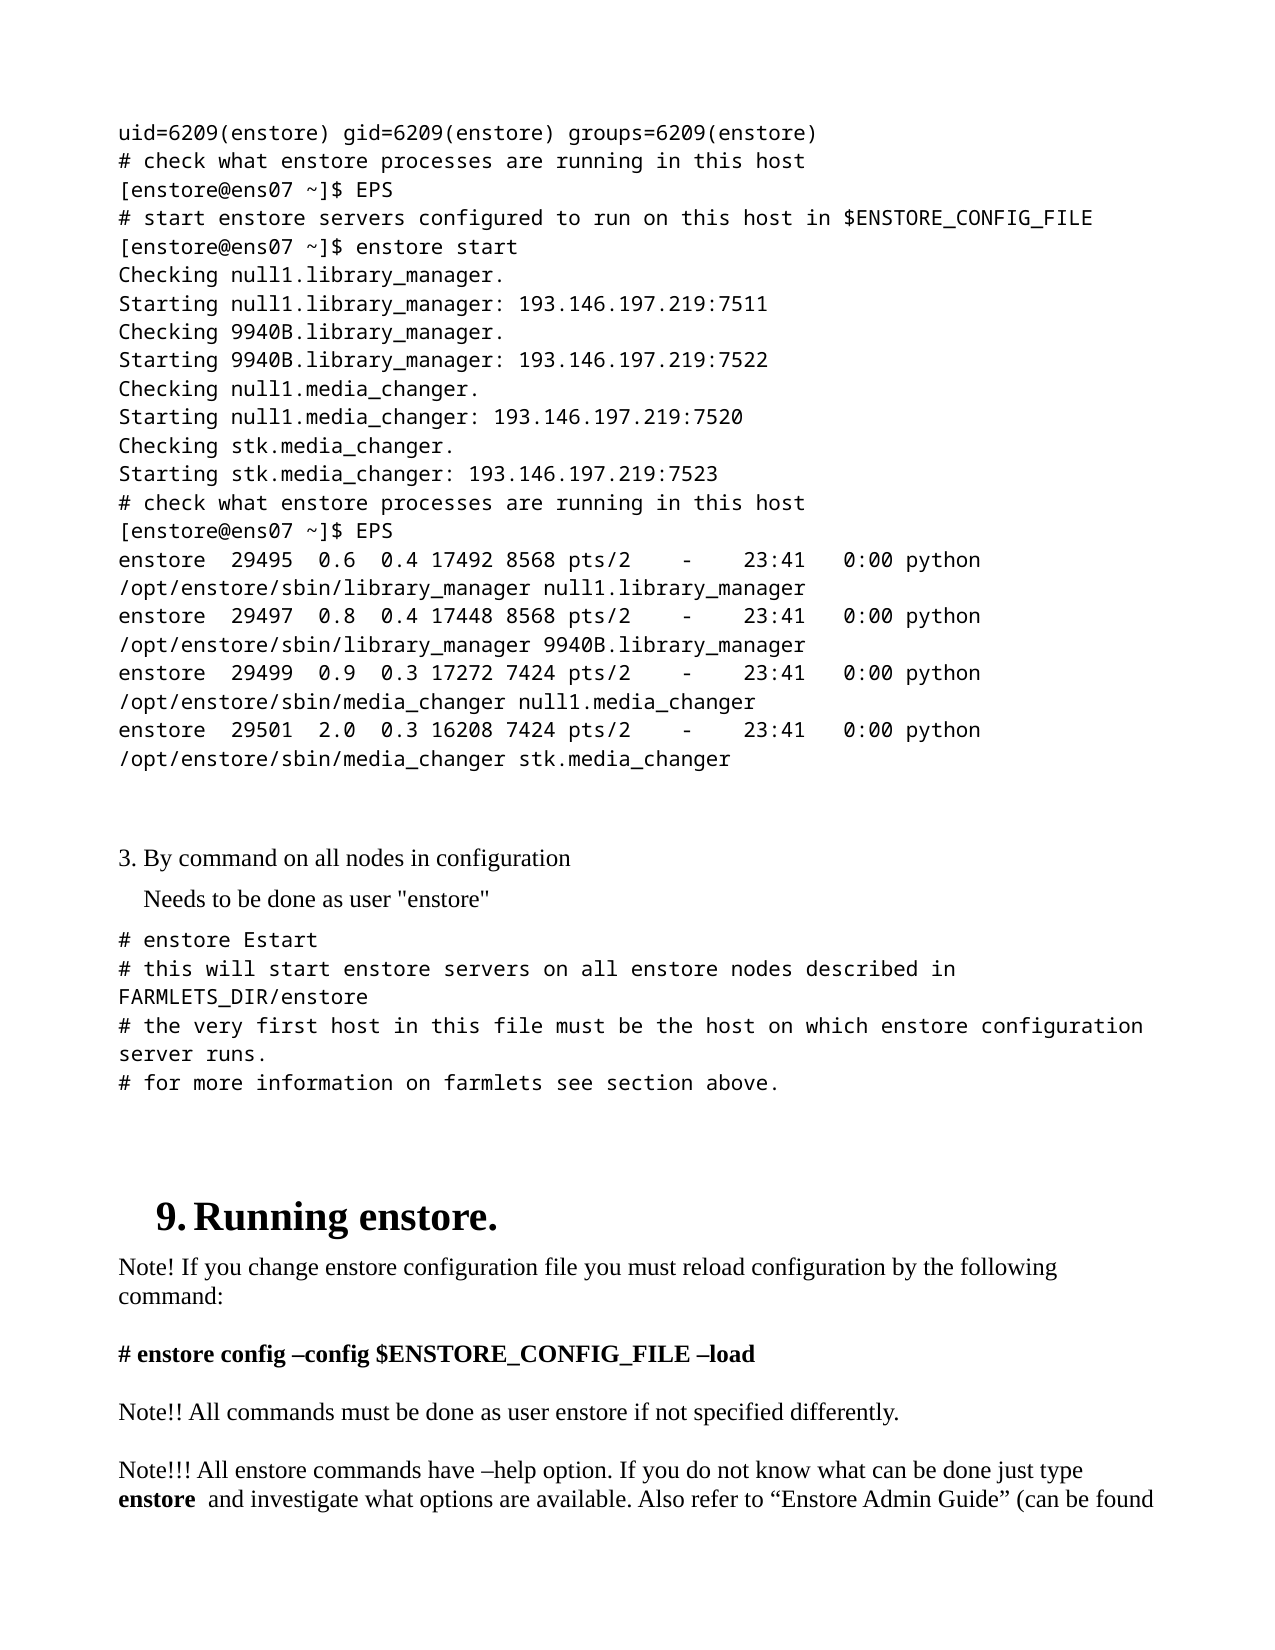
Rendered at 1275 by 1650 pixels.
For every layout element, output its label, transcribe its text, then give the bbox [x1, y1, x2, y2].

text Needs to be done as user "enstore" [118, 884, 1157, 913]
text uid=6209(enstore) gid=6209(enstore) groups=6209(enstore) [118, 118, 1157, 147]
text # the very first host in this file must be the host on which enstore configuration server runs. [118, 1011, 1157, 1068]
text Starting stk.media_changer: 193.146.197.219:7523 [118, 459, 1157, 488]
subtitle Running enstore. [156, 1192, 1157, 1240]
text [enstore@ens07 ~]$ EPS [118, 175, 1157, 203]
text Checking null1.library_manager. [118, 260, 1157, 289]
text enstore 29499 0.9 0.3 17272 7424 pts/2 - 23:41 0:00 python /opt/enstore/sbin/media_changer null1.media_changer [118, 658, 1157, 715]
text # check what enstore processes are running in this host [118, 488, 1157, 516]
text Checking 9940B.library_manager. [118, 317, 1157, 346]
text [enstore@ens07 ~]$ enstore start [118, 232, 1157, 260]
text # enstore config –config $ENSTORE_CONFIG_FILE –load [118, 1339, 1157, 1368]
text Note! If you change enstore configuration file you must reload configuration by the following command: [118, 1252, 1157, 1310]
text Starting 9940B.library_manager: 193.146.197.219:7522 [118, 346, 1157, 374]
text 3. By command on all nodes in configuration [118, 843, 1157, 872]
text # check what enstore processes are running in this host [118, 147, 1157, 175]
text # this will start enstore servers on all enstore nodes described in FARMLETS_DIR/enstore [118, 954, 1157, 1011]
text enstore 29497 0.8 0.4 17448 8568 pts/2 - 23:41 0:00 python /opt/enstore/sbin/library_manager 9940B.library_manager [118, 602, 1157, 658]
text Note!!! All enstore commands have –help option. If you do not know what can be done just type enstore and investigate what options are available. Also refer to “Enstore Admin Guide” (can be found [118, 1456, 1157, 1513]
text enstore 29501 2.0 0.3 16208 7424 pts/2 - 23:41 0:00 python /opt/enstore/sbin/media_changer stk.media_changer [118, 715, 1157, 772]
text Note!! All commands must be done as user enstore if not specified differently. [118, 1397, 1157, 1426]
text Starting null1.library_manager: 193.146.197.219:7511 [118, 289, 1157, 317]
text # enstore Estart [118, 925, 1157, 954]
text # start enstore servers configured to run on this host in $ENSTORE_CONFIG_FILE [118, 203, 1157, 232]
text # for more information on farmlets see section above. [118, 1068, 1157, 1096]
text enstore 29495 0.6 0.4 17492 8568 pts/2 - 23:41 0:00 python /opt/enstore/sbin/library_manager null1.library_manager [118, 545, 1157, 602]
text [enstore@ens07 ~]$ EPS [118, 516, 1157, 545]
text Checking null1.media_changer. [118, 374, 1157, 402]
text Starting null1.media_changer: 193.146.197.219:7520 [118, 402, 1157, 431]
text Checking stk.media_changer. [118, 431, 1157, 459]
